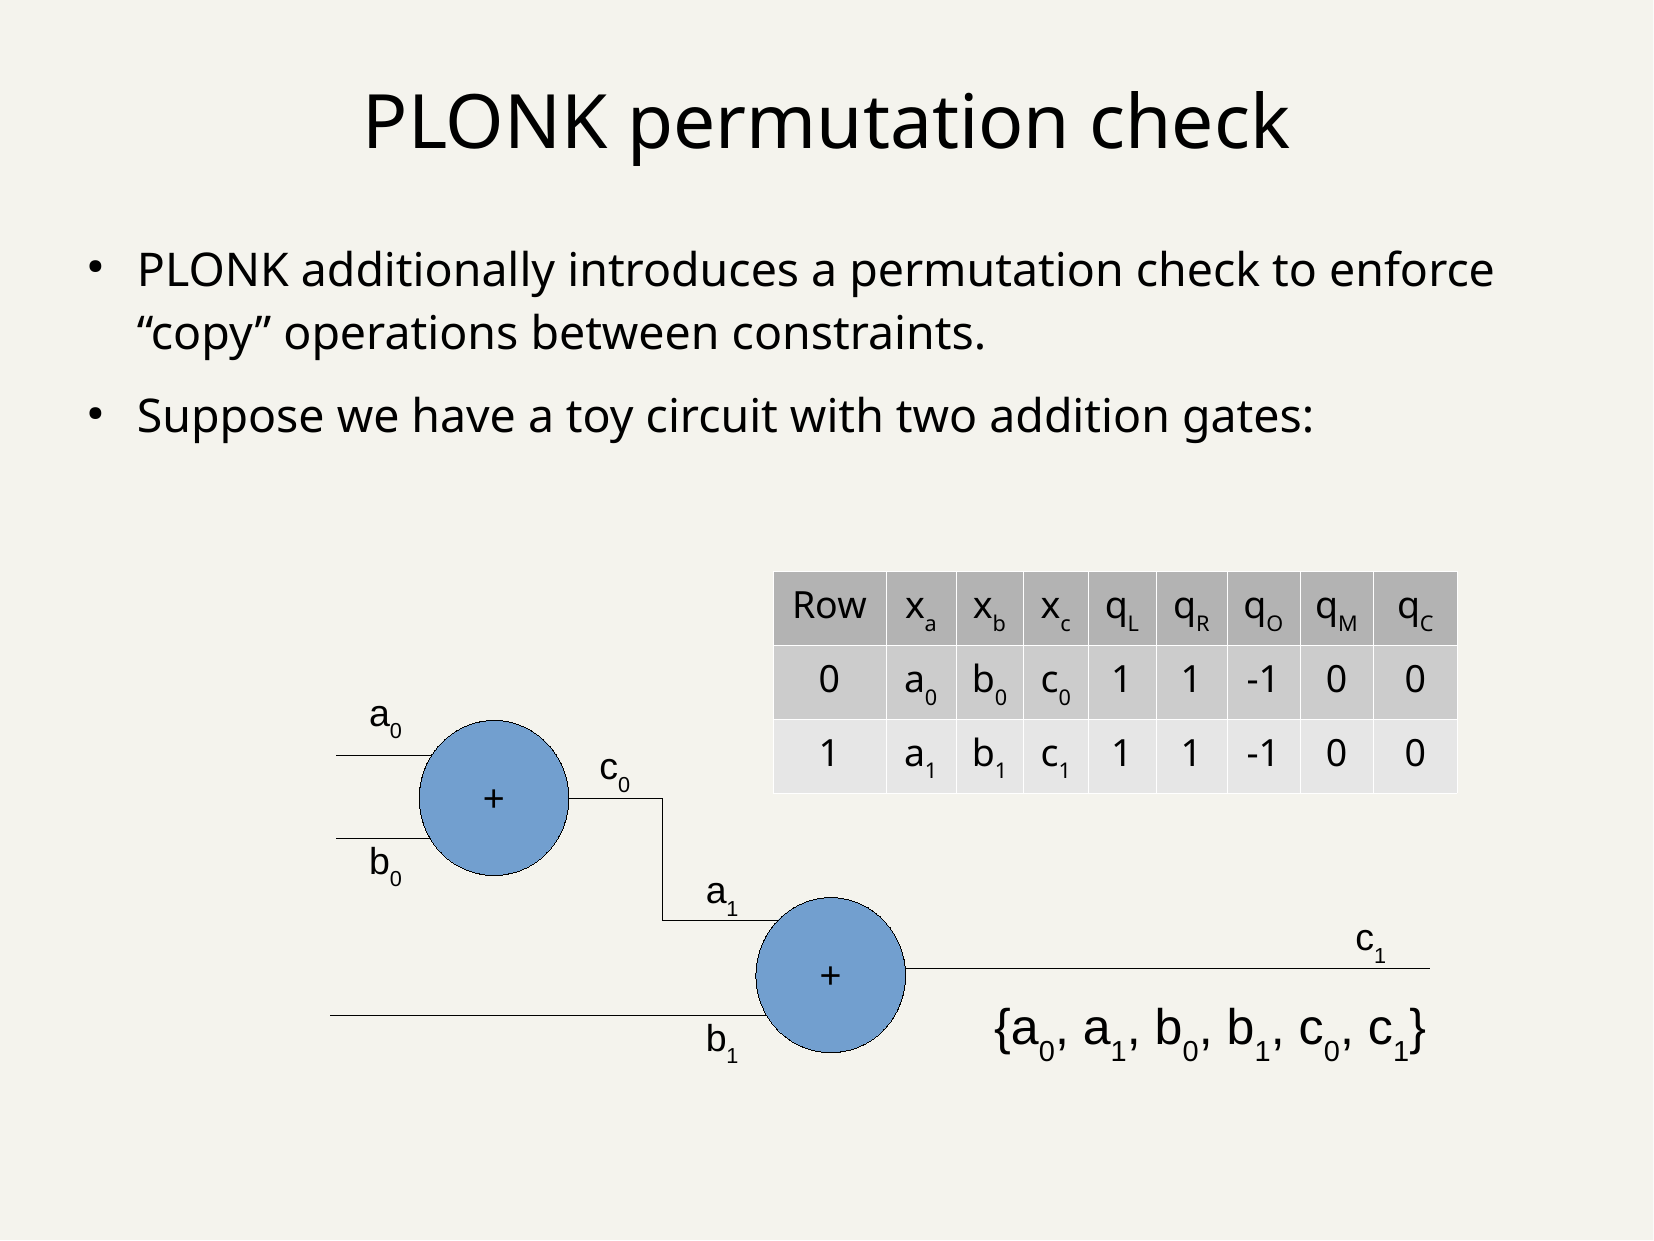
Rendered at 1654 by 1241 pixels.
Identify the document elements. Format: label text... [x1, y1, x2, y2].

table_header qC [1374, 572, 1457, 645]
table_cell 0 [1301, 720, 1373, 793]
table_cell -1 [1228, 720, 1300, 793]
title PLONK permutation check [82, 49, 1571, 189]
table_cell -1 [1228, 646, 1300, 719]
table_cell c1 [1024, 720, 1088, 793]
table_cell 1 [1157, 646, 1227, 719]
text_box b1 [691, 1009, 762, 1076]
table_header Row [774, 572, 886, 645]
text_box a1 [691, 862, 762, 920]
table_cell b0 [957, 646, 1023, 719]
text_box a0 [354, 685, 426, 751]
table_cell 0 [1374, 720, 1457, 793]
table_header qR [1157, 572, 1227, 645]
table_header xc [1024, 572, 1088, 645]
list PLONK additionally introduces a permutation check to enforce “copy” operations between constraints. Suppose we have a toy circuit with two addition gates: [70, 236, 1571, 449]
table_cell 1 [1089, 646, 1156, 719]
table_header xa [887, 572, 956, 645]
table_header qM [1301, 572, 1373, 645]
text_box + [755, 897, 906, 1053]
table_header xb [957, 572, 1023, 645]
table_cell b1 [957, 720, 1023, 793]
text_box b0 [354, 832, 426, 899]
table_cell a0 [887, 646, 956, 719]
table_cell c0 [1024, 646, 1088, 719]
table_cell a1 [887, 720, 956, 793]
table_cell 1 [1089, 720, 1156, 793]
table_cell 0 [774, 646, 886, 719]
table_cell 1 [774, 720, 886, 793]
text_box a1 [691, 921, 762, 928]
table_header qL [1089, 572, 1156, 645]
table_header qO [1228, 572, 1300, 645]
table_cell 0 [1374, 646, 1457, 719]
table_cell 1 [1157, 720, 1227, 793]
text_box + [419, 720, 569, 876]
text_box c1 [1340, 909, 1412, 976]
text_box c0 [584, 738, 656, 804]
text_box {a0, a1, b0, b1, c0, c1} [979, 992, 1441, 1075]
table_cell 0 [1301, 646, 1373, 719]
